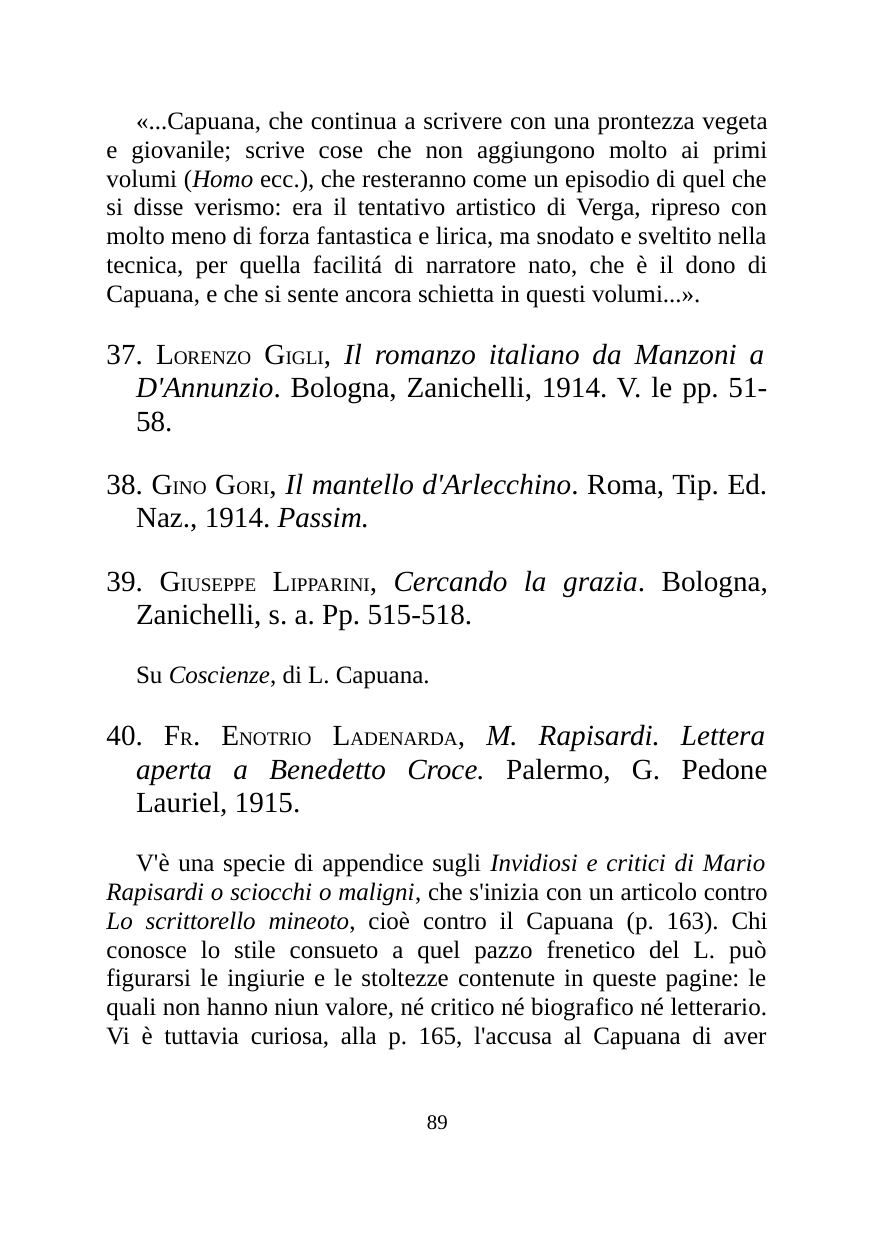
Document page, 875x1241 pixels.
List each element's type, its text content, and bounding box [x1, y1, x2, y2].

text 38. Gino Gori, Il mantello d'Arlecchino. Roma, Tip. Ed. Naz., 1914. Passim. [106, 467, 768, 534]
text V'è una specie di appendice sugli Invidiosi e critici di Mario Rapisardi o sciocchi o maligni, che s'inizia con un articolo contro Lo scrittorello mineoto, cioè contro il Capuana (p. 163). Chi conosce lo stile consueto a quel pazzo frenetico del L. può figurarsi le ingiurie e le stoltezze contenute in queste pagine: le quali non hanno niun valore, né critico né biografico né letterario. Vi è tuttavia curiosa, alla p. 165, l'accusa al Capuana di aver [106, 848, 768, 1050]
text 37. Lorenzo Gigli, Il romanzo italiano da Manzoni a D'Annunzio. Bologna, Zanichelli, 1914. V. le pp. 51-58. [106, 337, 768, 438]
text 40. Fr. Enotrio Ladenarda, M. Rapisardi. Lettera aperta a Benedetto Croce. Palermo, G. Pedone Lauriel, 1915. [106, 718, 768, 819]
text «...Capuana, che continua a scrivere con una prontezza vegeta e giovanile; scrive cose che non aggiungono molto ai primi volumi (Homo ecc.), che resteranno come un episodio di quel che si disse verismo: era il tentativo artistico di Verga, ripreso con molto meno di forza fantastica e lirica, ma snodato e sveltito nella tecnica, per quella facilitá di narratore nato, che è il dono di Capuana, e che si sente ancora schietta in questi volumi...». [106, 106, 768, 307]
text Su Coscienze, di L. Capuana. [106, 660, 768, 689]
text 39. Giuseppe Lipparini, Cercando la grazia. Bologna, Zanichelli, s. a. Pp. 515-518. [106, 564, 768, 631]
